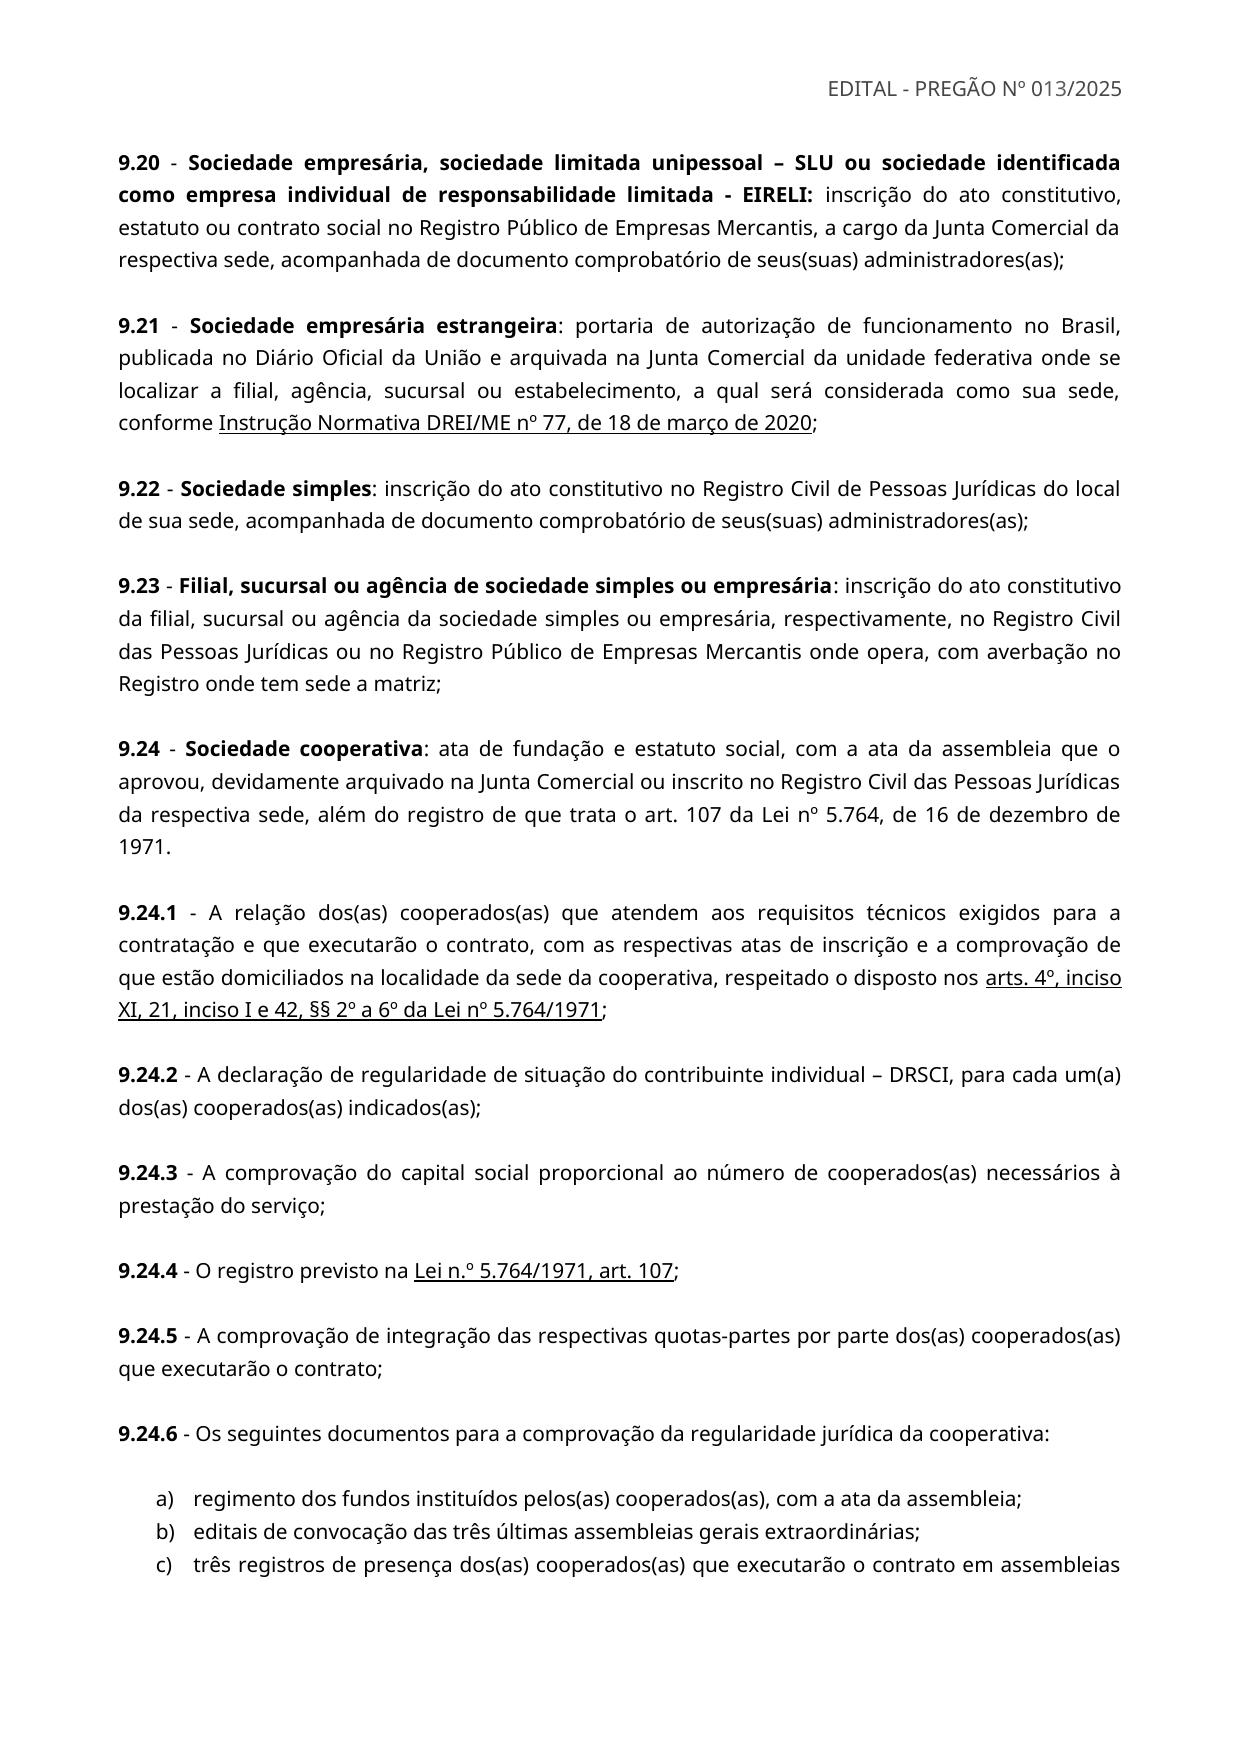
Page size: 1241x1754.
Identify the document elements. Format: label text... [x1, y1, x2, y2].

text 9.24.6 - Os seguintes documentos para a comprovação da regularidade jurídica da cooperativa: [118, 1419, 1122, 1448]
text 9.24.1 - A relação dos(as) cooperados(as) que atendem aos requisitos técnicos exigidos para a contratação e que executarão o contrato, com as respectivas atas de inscrição e a comprovação de que estão domiciliados na localidade da sede da cooperativa, respeitado o disposto nos arts. 4º, inciso XI, 21, inciso I e 42, §§ 2º a 6º da Lei nº 5.764/1971; [118, 898, 1122, 1024]
text 9.24.3 - A comprovação do capital social proporcional ao número de cooperados(as) necessários à prestação do serviço; [118, 1158, 1122, 1219]
text 9.24.5 - A comprovação de integração das respectivas quotas-partes por parte dos(as) cooperados(as) que executarão o contrato; [118, 1321, 1122, 1382]
text 9.24 - Sociedade cooperativa: ata de fundação e estatuto social, com a ata da assembleia que o aprovou, devidamente arquivado na Junta Comercial ou inscrito no Registro Civil das Pessoas Jurídicas da respectiva sede, além do registro de que trata o art. 107 da Lei nº 5.764, de 16 de dezembro de 1971. [118, 734, 1122, 861]
text 9.24.4 - O registro previsto na Lei n.º 5.764/1971, art. 107; [118, 1256, 1122, 1285]
list regimento dos fundos instituídos pelos(as) cooperados(as), com a ata da assembleia; [156, 1484, 1122, 1513]
text 9.22 - Sociedade simples: inscrição do ato constitutivo no Registro Civil de Pessoas Jurídicas do local de sua sede, acompanhada de documento comprobatório de seus(suas) administradores(as); [118, 474, 1122, 535]
text 9.20 - Sociedade empresária, sociedade limitada unipessoal – SLU ou sociedade identificada como empresa individual de responsabilidade limitada - EIRELI: inscrição do ato constitutivo, estatuto ou contrato social no Registro Público de Empresas Mercantis, a cargo da Junta Comercial da respectiva sede, acompanhada de documento comprobatório de seus(suas) administradores(as); [118, 148, 1122, 274]
text 9.23 - Filial, sucursal ou agência de sociedade simples ou empresária: inscrição do ato constitutivo da filial, sucursal ou agência da sociedade simples ou empresária, respectivamente, no Registro Civil das Pessoas Jurídicas ou no Registro Público de Empresas Mercantis onde opera, com averbação no Registro onde tem sede a matriz; [118, 572, 1122, 698]
list três registros de presença dos(as) cooperados(as) que executarão o contrato em assembleias [156, 1550, 1122, 1578]
list editais de convocação das três últimas assembleias gerais extraordinárias; [156, 1517, 1122, 1546]
text 9.24.2 - A declaração de regularidade de situação do contribuinte individual – DRSCI, para cada um(a) dos(as) cooperados(as) indicados(as); [118, 1061, 1122, 1122]
text 9.21 - Sociedade empresária estrangeira: portaria de autorização de funcionamento no Brasil, publicada no Diário Oficial da União e arquivada na Junta Comercial da unidade federativa onde se localizar a filial, agência, sucursal ou estabelecimento, a qual será considerada como sua sede, conforme Instrução Normativa DREI/ME nº 77, de 18 de março de 2020; [118, 311, 1122, 437]
